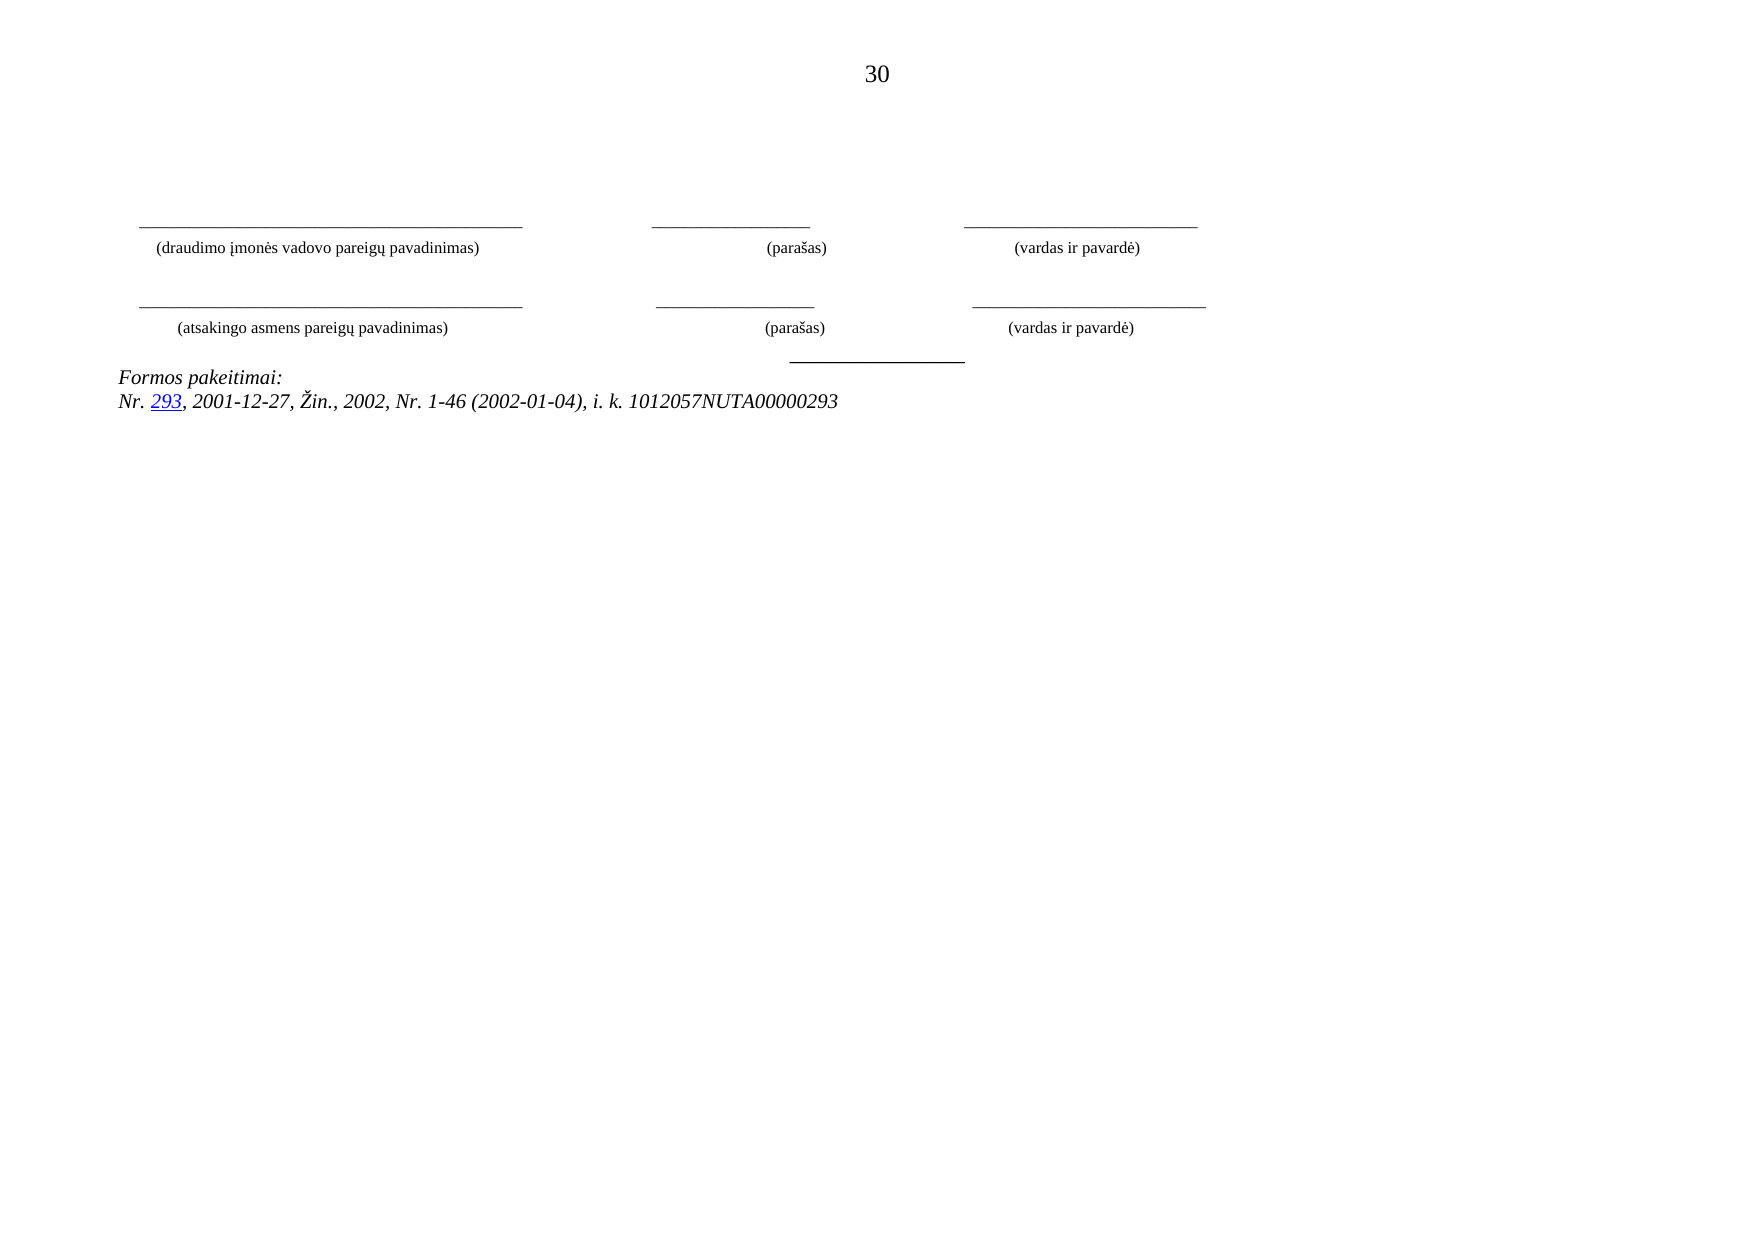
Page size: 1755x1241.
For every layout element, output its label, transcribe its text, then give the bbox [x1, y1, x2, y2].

text ______________ [118, 337, 1636, 365]
table_cell [670, 177, 767, 204]
table_cell (atsakingo asmens pareigų pavadinimas) (parašas) (vardas ir pavardė) [128, 310, 1218, 337]
table_cell [559, 177, 670, 204]
text Nr. 293, 2001-12-27, Žin., 2002, Nr. 1-46 (2002-01-04), i. k. 1012057NUTA00000293 [118, 389, 1636, 413]
table_cell [128, 257, 187, 283]
table_cell [559, 257, 670, 283]
table_cell [1008, 177, 1218, 204]
table_cell [462, 177, 559, 204]
table_cell [878, 257, 1008, 283]
text Formos pakeitimai: [118, 365, 1636, 389]
table_cell [462, 257, 559, 283]
table_cell [767, 257, 877, 283]
table_cell [187, 177, 462, 204]
table_cell ______________________________________________ ___________________ ____________________________ [128, 284, 1218, 310]
table_cell [1008, 257, 1218, 283]
table_cell [767, 177, 877, 204]
table_cell [187, 257, 462, 283]
table_cell [670, 257, 767, 283]
table_cell (draudimo įmonės vadovo pareigų pavadinimas) (parašas) (vardas ir pavardė) [128, 230, 1218, 257]
table_cell ______________________________________________ ___________________ ____________________________ [128, 204, 1218, 230]
table_cell [878, 177, 1008, 204]
table_cell [128, 177, 187, 204]
